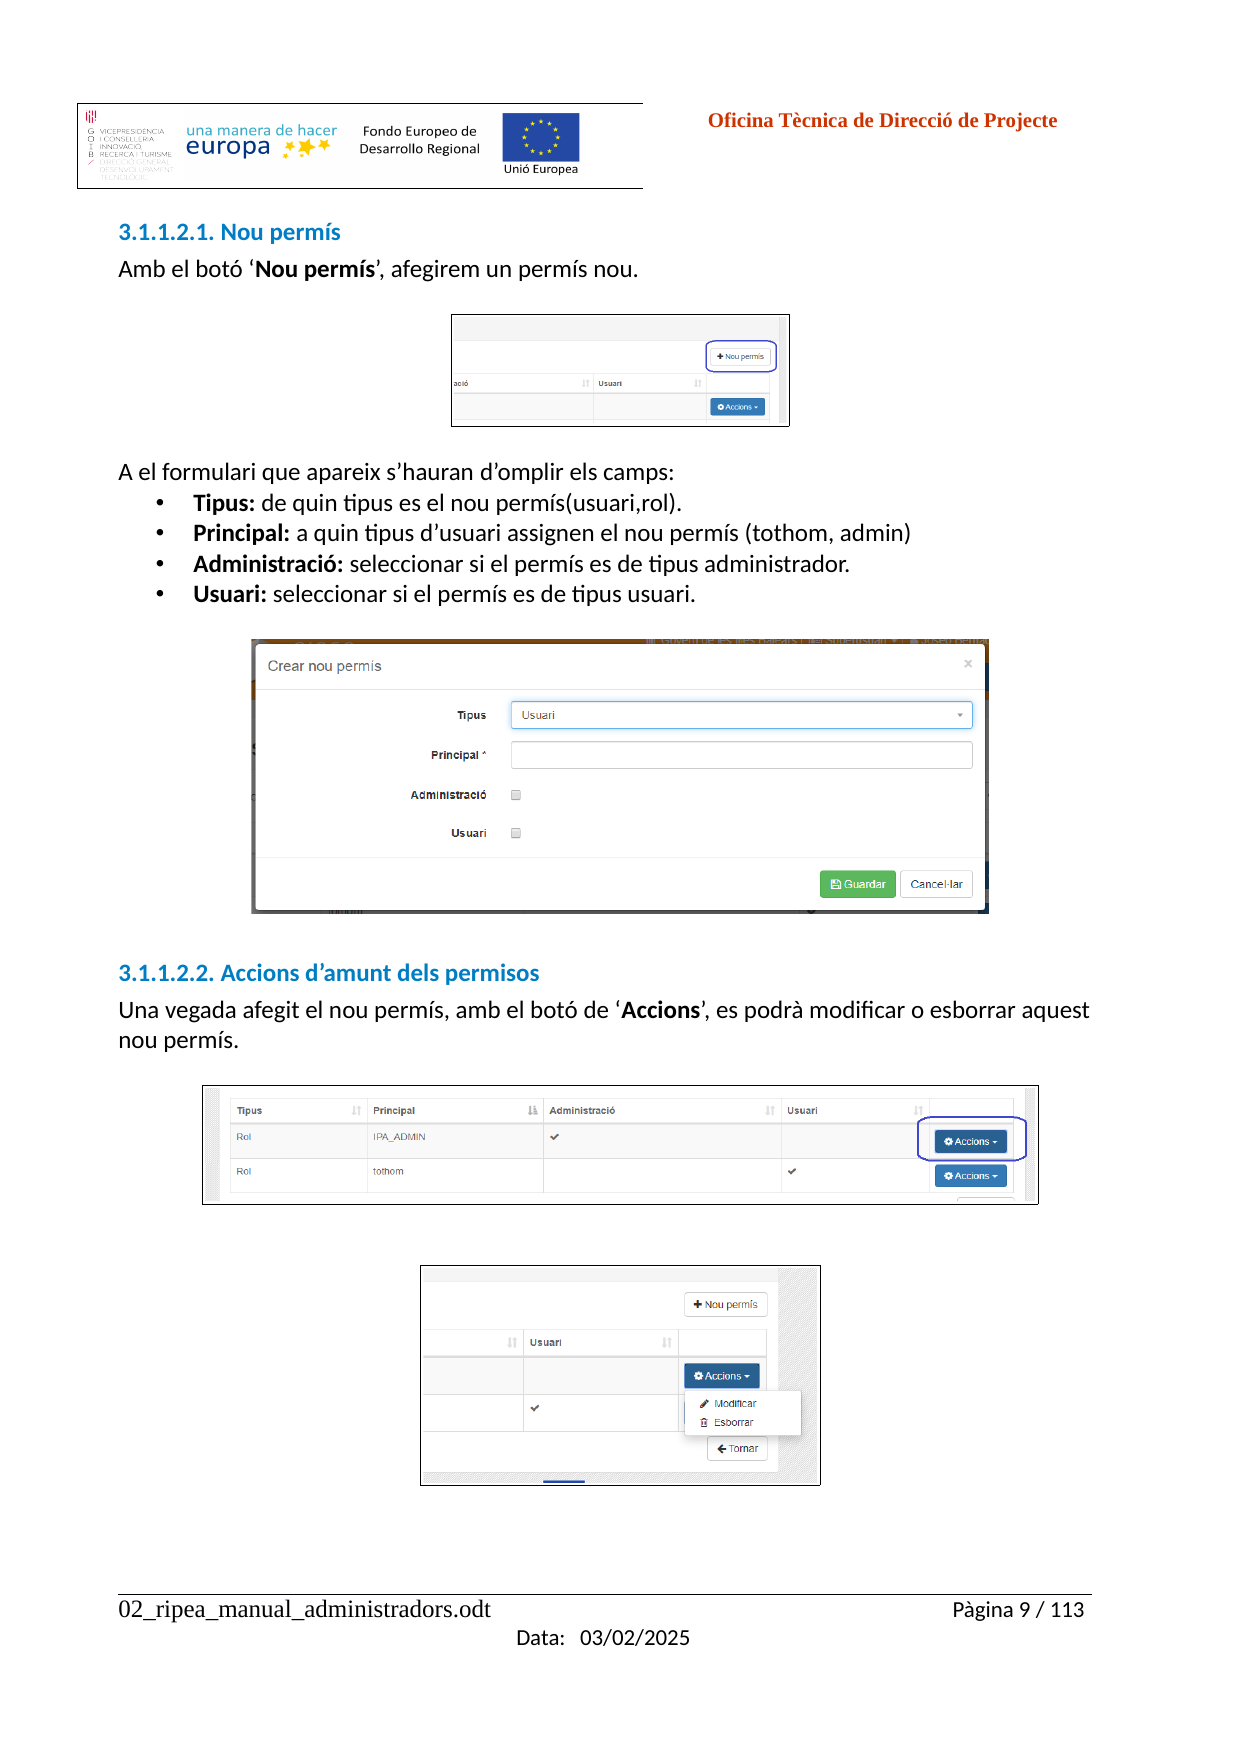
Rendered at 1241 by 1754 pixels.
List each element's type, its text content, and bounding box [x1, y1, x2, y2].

list Tipus: de quin tipus es el nou permís(usuari,rol). [156, 487, 1122, 517]
picture [453, 317, 787, 423]
list Usuari: seleccionar si el permís es de tipus usuari. [156, 578, 1122, 609]
subtitle 3.1.1.2.1. Nou permís [118, 216, 1122, 247]
list Administració: seleccionar si el permís es de tipus administrador. [156, 548, 1122, 578]
text A el formulari que apareix s’hauran d’omplir els camps: [118, 456, 1122, 487]
picture [82, 108, 178, 182]
picture [423, 1268, 817, 1483]
text Una vegada afegit el nou permís, amb el botó de ‘Accions’, es podrà modificar o esborrar aquest nou permís. [118, 994, 1122, 1055]
picture [251, 639, 989, 914]
picture [184, 108, 585, 182]
picture [205, 1088, 1035, 1201]
text Amb el botó ‘Nou permís’, afegirem un permís nou. [118, 253, 1122, 284]
list Principal: a quin tipus d’usuari assignen el nou permís (tothom, admin) [156, 517, 1122, 548]
subtitle 3.1.1.2.2. Accions d’amunt dels permisos [118, 957, 1122, 988]
